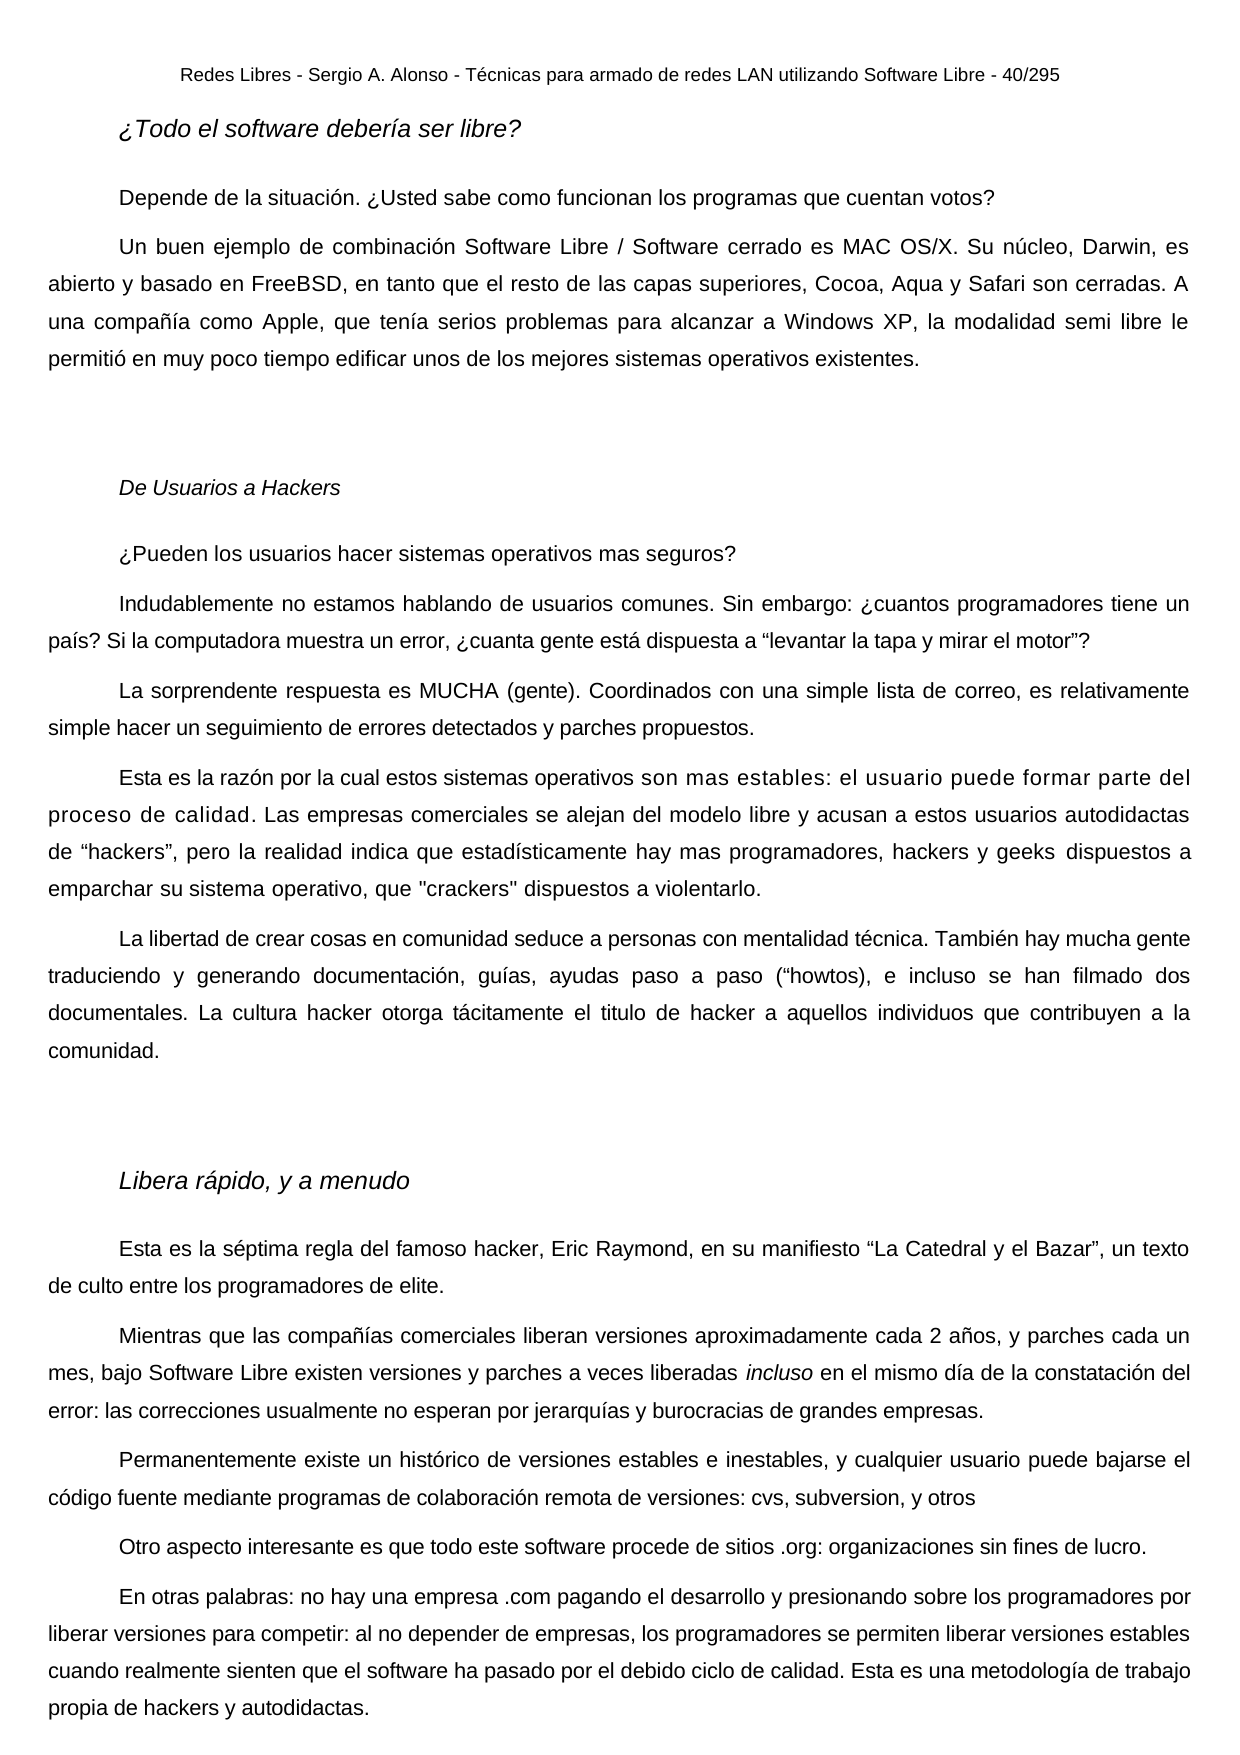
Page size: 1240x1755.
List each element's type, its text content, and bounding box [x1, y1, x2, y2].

text Indudablemente no estamos hablando de usuarios comunes. Sin embargo: ¿cuantos programadores tiene un país? Si la computadora muestra un error, ¿cuanta gente está dispuesta a “levantar la tapa y mirar el motor”? [48, 591, 1192, 653]
text Un buen ejemplo de combinación Software Libre / Software cerrado es MAC OS/X. Su núcleo, Darwin, es abierto y basado en FreeBSD, en tanto que el resto de las capas superiores, Cocoa, Aqua y Safari son cerradas. A una compañía como Apple, que tenía serios problemas para alcanzar a Windows XP, la modalidad semi libre le permitió en muy poco tiempo edificar unos de los mejores sistemas operativos existentes. [48, 235, 1192, 371]
text Otro aspecto interesante es que todo este software procede de sitios .org: organizaciones sin fines de lucro. [48, 1534, 1192, 1559]
subtitle De Usuarios a Hackers [119, 475, 1192, 500]
text ¿Pueden los usuarios hacer sistemas operativos mas seguros? [48, 542, 1192, 567]
text Mientras que las compañías comerciales liberan versiones aproximadamente cada 2 años, y parches cada un mes, bajo Software Libre existen versiones y parches a veces liberadas incluso en el mismo día de la constatación del error: las correcciones usualmente no esperan por jerarquías y burocracias de grandes empresas. [48, 1324, 1192, 1423]
text La sorprendente respuesta es MUCHA (gente). Coordinados con una simple lista de correo, es relativamente simple hacer un seguimiento de errores detectados y parches propuestos. [48, 678, 1192, 740]
text Depende de la situación. ¿Usted sabe como funcionan los programas que cuentan votos? [48, 185, 1192, 210]
subtitle ¿Todo el software debería ser libre? [119, 115, 1192, 143]
text La libertad de crear cosas en comunidad seduce a personas con mentalidad técnica. También hay mucha gente traduciendo y generando documentación, guías, ayudas paso a paso (“howtos), e incluso se han filmado dos documentales. La cultura hacker otorga tácitamente el titulo de hacker a aquellos individuos que contribuyen a la comunidad. [48, 926, 1192, 1063]
text Permanentemente existe un histórico de versiones estables e inestables, y cualquier usuario puede bajarse el código fuente mediante programas de colaboración remota de versiones: cvs, subversion, y otros [48, 1448, 1192, 1510]
text Esta es la séptima regla del famoso hacker, Eric Raymond, en su manifiesto “La Catedral y el Bazar”, un texto de culto entre los programadores de elite. [48, 1237, 1192, 1299]
text Esta es la razón por la cual estos sistemas operativos son mas estables: el usuario puede formar parte del proceso de calidad. Las empresas comerciales se alejan del modelo libre y acusan a estos usuarios autodidactas de “hackers”, pero la realidad indica que estadísticamente hay mas programadores, hackers y geeks dispuestos a emparchar su sistema operativo, que "crackers" dispuestos a violentarlo. [48, 765, 1192, 902]
subtitle Libera rápido, y a menudo [119, 1167, 1192, 1195]
text En otras palabras: no hay una empresa .com pagando el desarrollo y presionando sobre los programadores por liberar versiones para competir: al no depender de empresas, los programadores se permiten liberar versiones estables cuando realmente sienten que el software ha pasado por el debido ciclo de calidad. Esta es una metodología de trabajo propia de hackers y autodidactas. [48, 1584, 1192, 1721]
